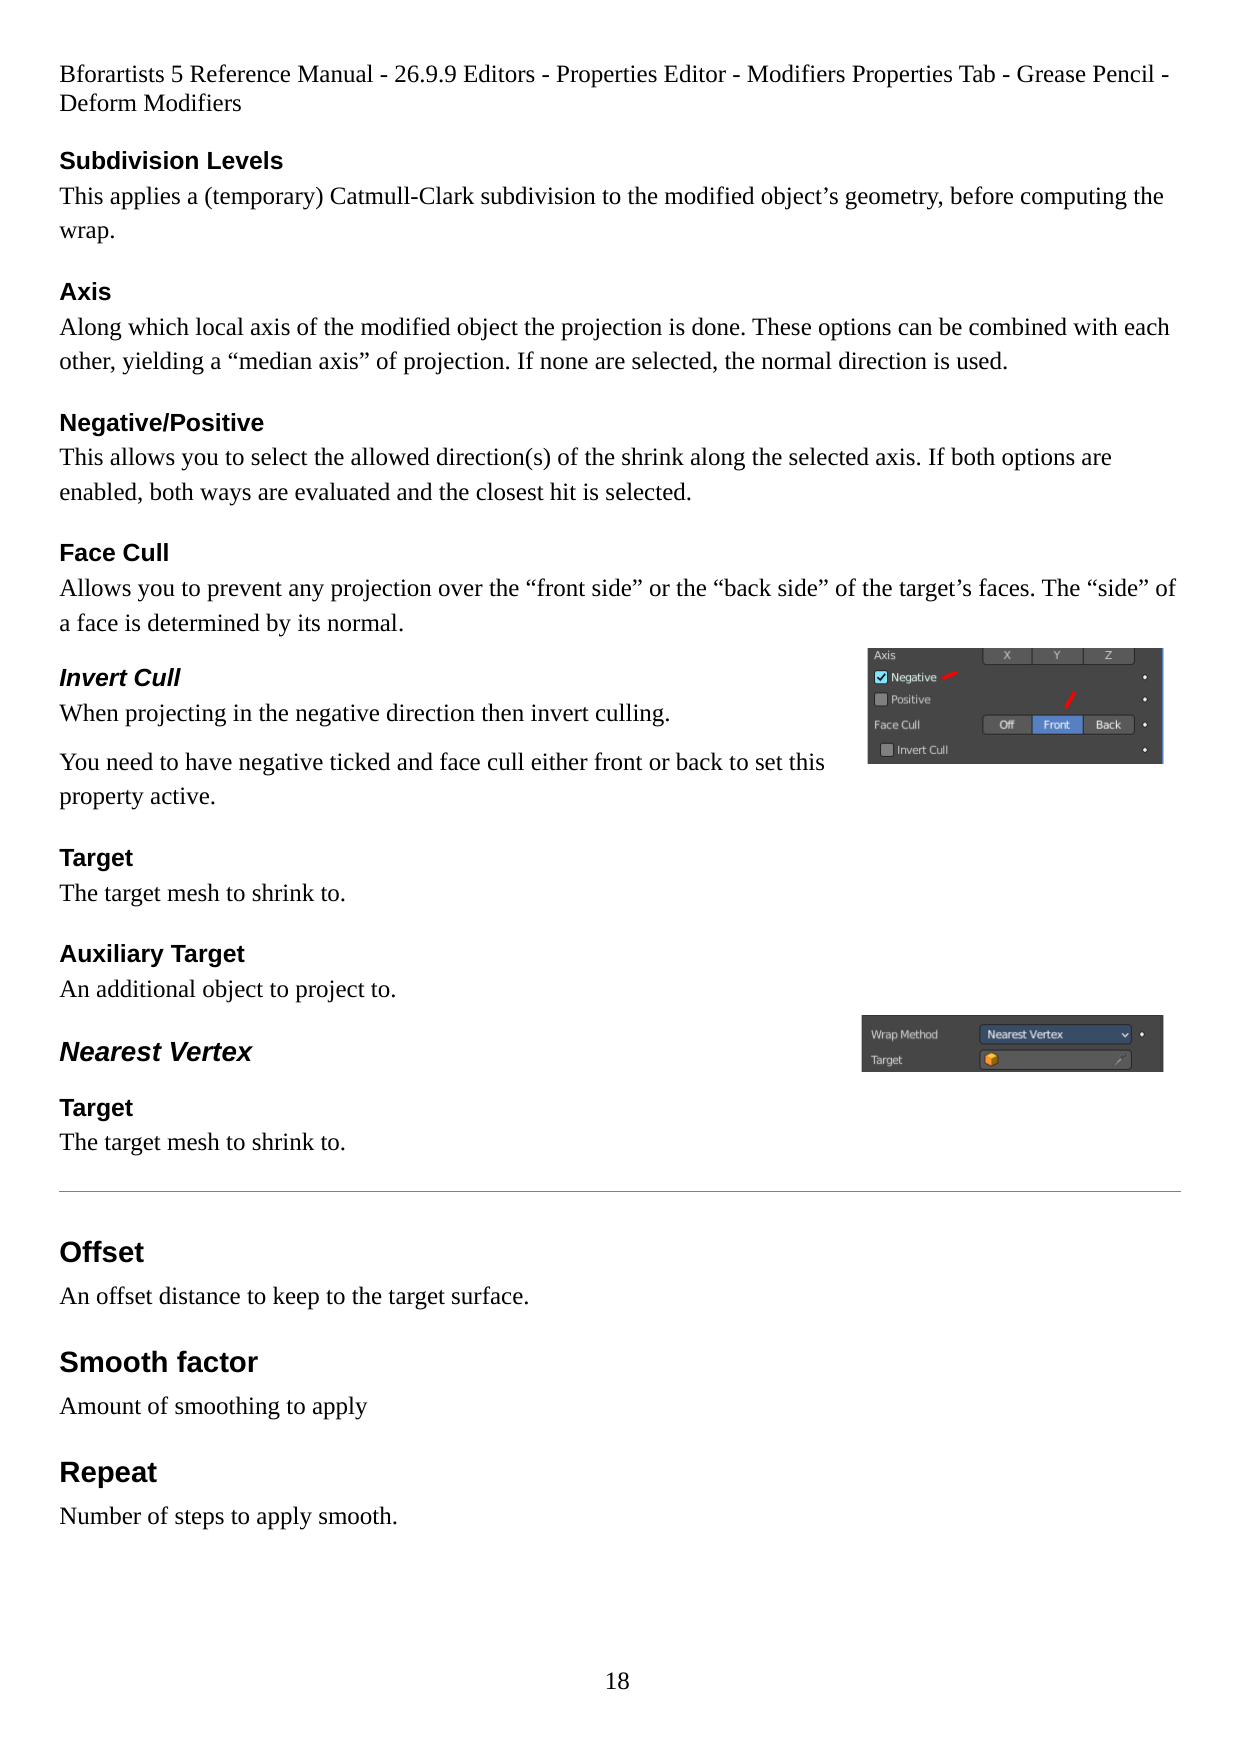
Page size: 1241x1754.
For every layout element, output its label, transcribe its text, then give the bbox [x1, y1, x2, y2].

subtitle Nearest Vertex [59, 1036, 861, 1068]
subtitle [1164, 663, 1181, 692]
subtitle Invert Cull [59, 663, 867, 692]
text Along which local axis of the modified object the projection is done. These options can be combined with each other, yielding a “median axis” of projection. If none are selected, the normal direction is used. [59, 312, 1181, 375]
text Allows you to prevent any projection over the “front side” or the “back side” of the target’s faces. The “side” of a face is determined by its normal. [59, 573, 1181, 637]
subtitle Axis [59, 277, 1181, 305]
text This allows you to select the allowed direction(s) of the shrink along the selected axis. If both options are enabled, both ways are evaluated and the closest hit is selected. [59, 442, 1181, 506]
subtitle Negative/Positive [59, 408, 1181, 436]
subtitle Target [59, 843, 1181, 872]
text The target mesh to shrink to. [59, 1127, 1181, 1156]
text An offset distance to keep to the target surface. [59, 1281, 1181, 1310]
subtitle Repeat [59, 1455, 1181, 1489]
text When projecting in the negative direction then invert culling. [59, 698, 867, 727]
picture [861, 1015, 1164, 1072]
text Amount of smoothing to apply [59, 1391, 1181, 1420]
subtitle Subdivision Levels [59, 146, 1181, 174]
text You need to have negative ticked and face cull either front or back to set this property active. [59, 747, 1181, 810]
text The target mesh to shrink to. [59, 878, 1181, 907]
subtitle Face Cull [59, 538, 1181, 567]
text Number of steps to apply smooth. [59, 1501, 1181, 1530]
subtitle Smooth factor [59, 1345, 1181, 1379]
subtitle Offset [59, 1235, 1181, 1269]
subtitle [1164, 1036, 1181, 1068]
text This applies a (temporary) Catmull-Clark subdivision to the modified object’s geometry, before computing the wrap. [59, 181, 1181, 244]
subtitle Target [59, 1093, 1181, 1121]
subtitle Auxiliary Target [59, 939, 1181, 968]
picture [867, 648, 1164, 764]
text An additional object to project to. [59, 974, 1181, 1003]
